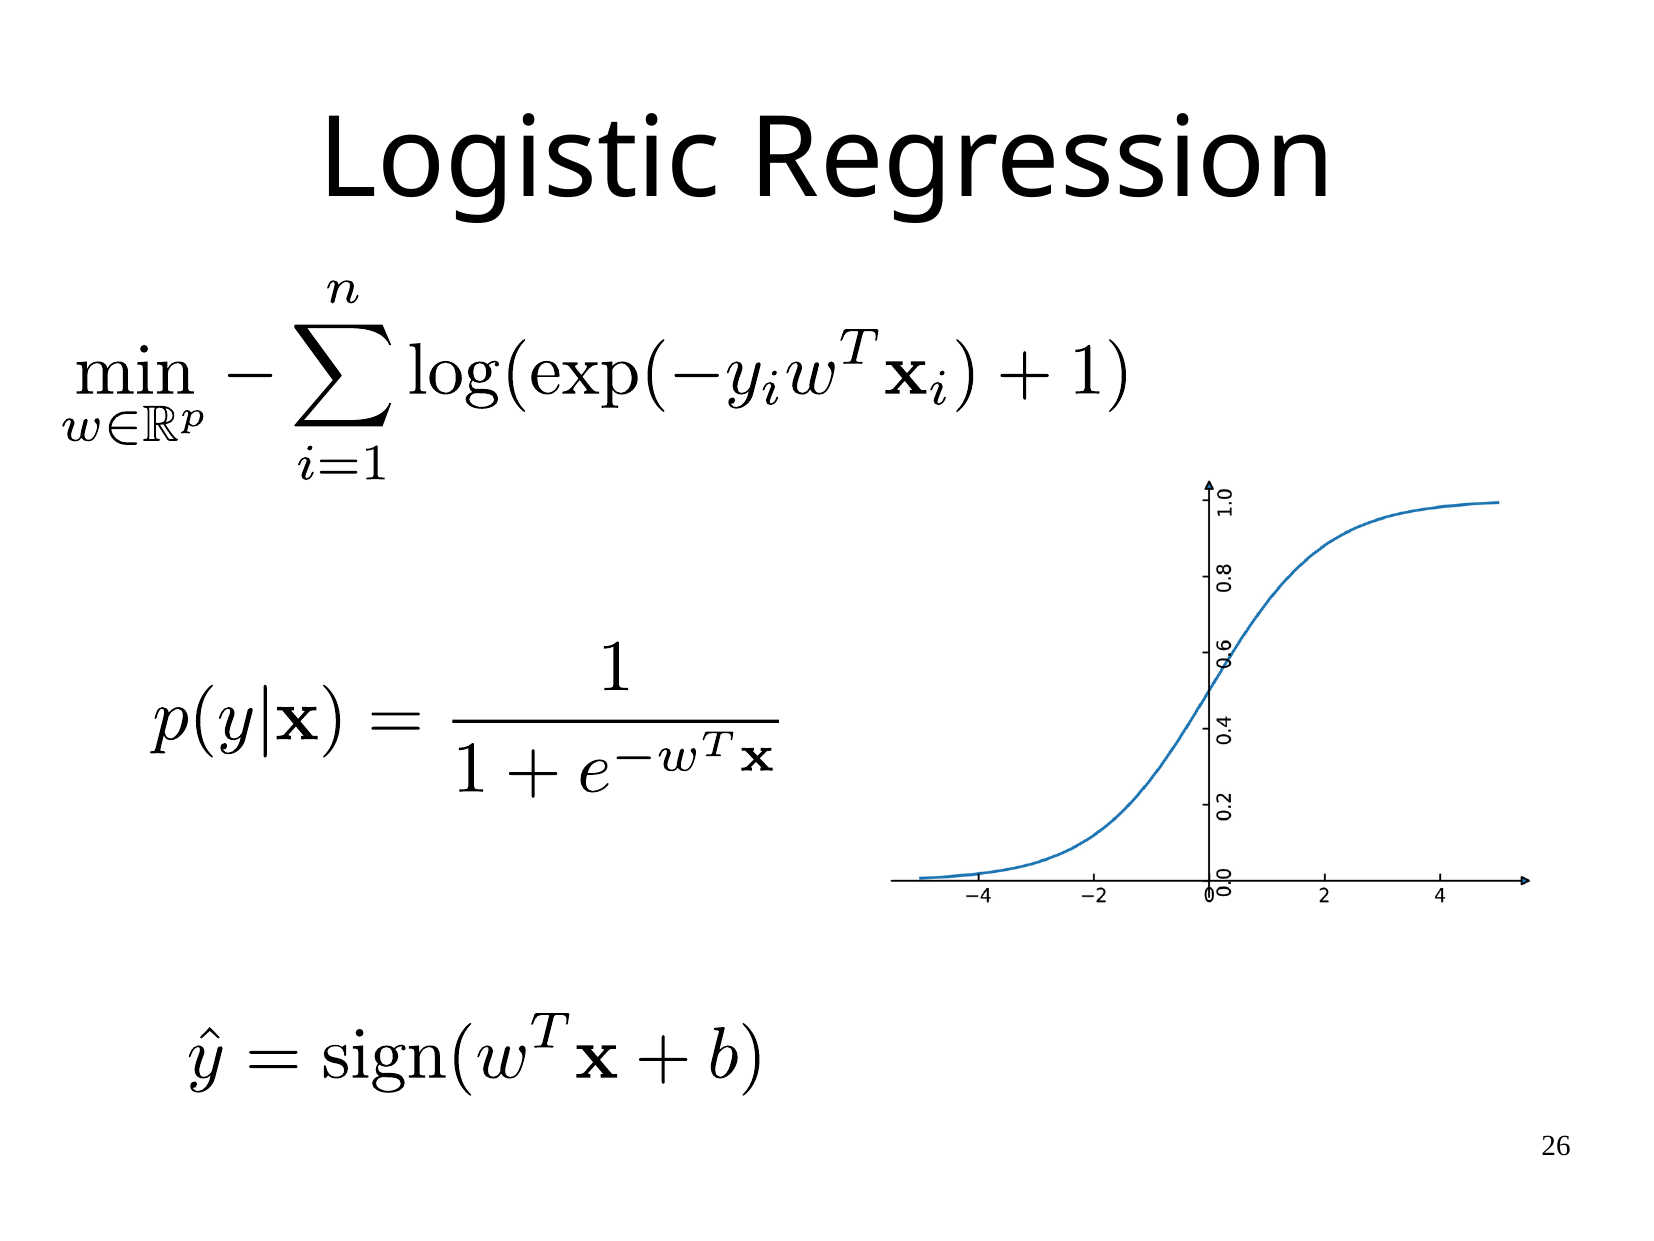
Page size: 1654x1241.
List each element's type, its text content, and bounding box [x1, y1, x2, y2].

text_box [186, 1012, 767, 1096]
text_box [60, 280, 1134, 481]
text_box [150, 641, 779, 798]
title Logistic Regression [82, 49, 1571, 257]
picture [840, 464, 1547, 916]
